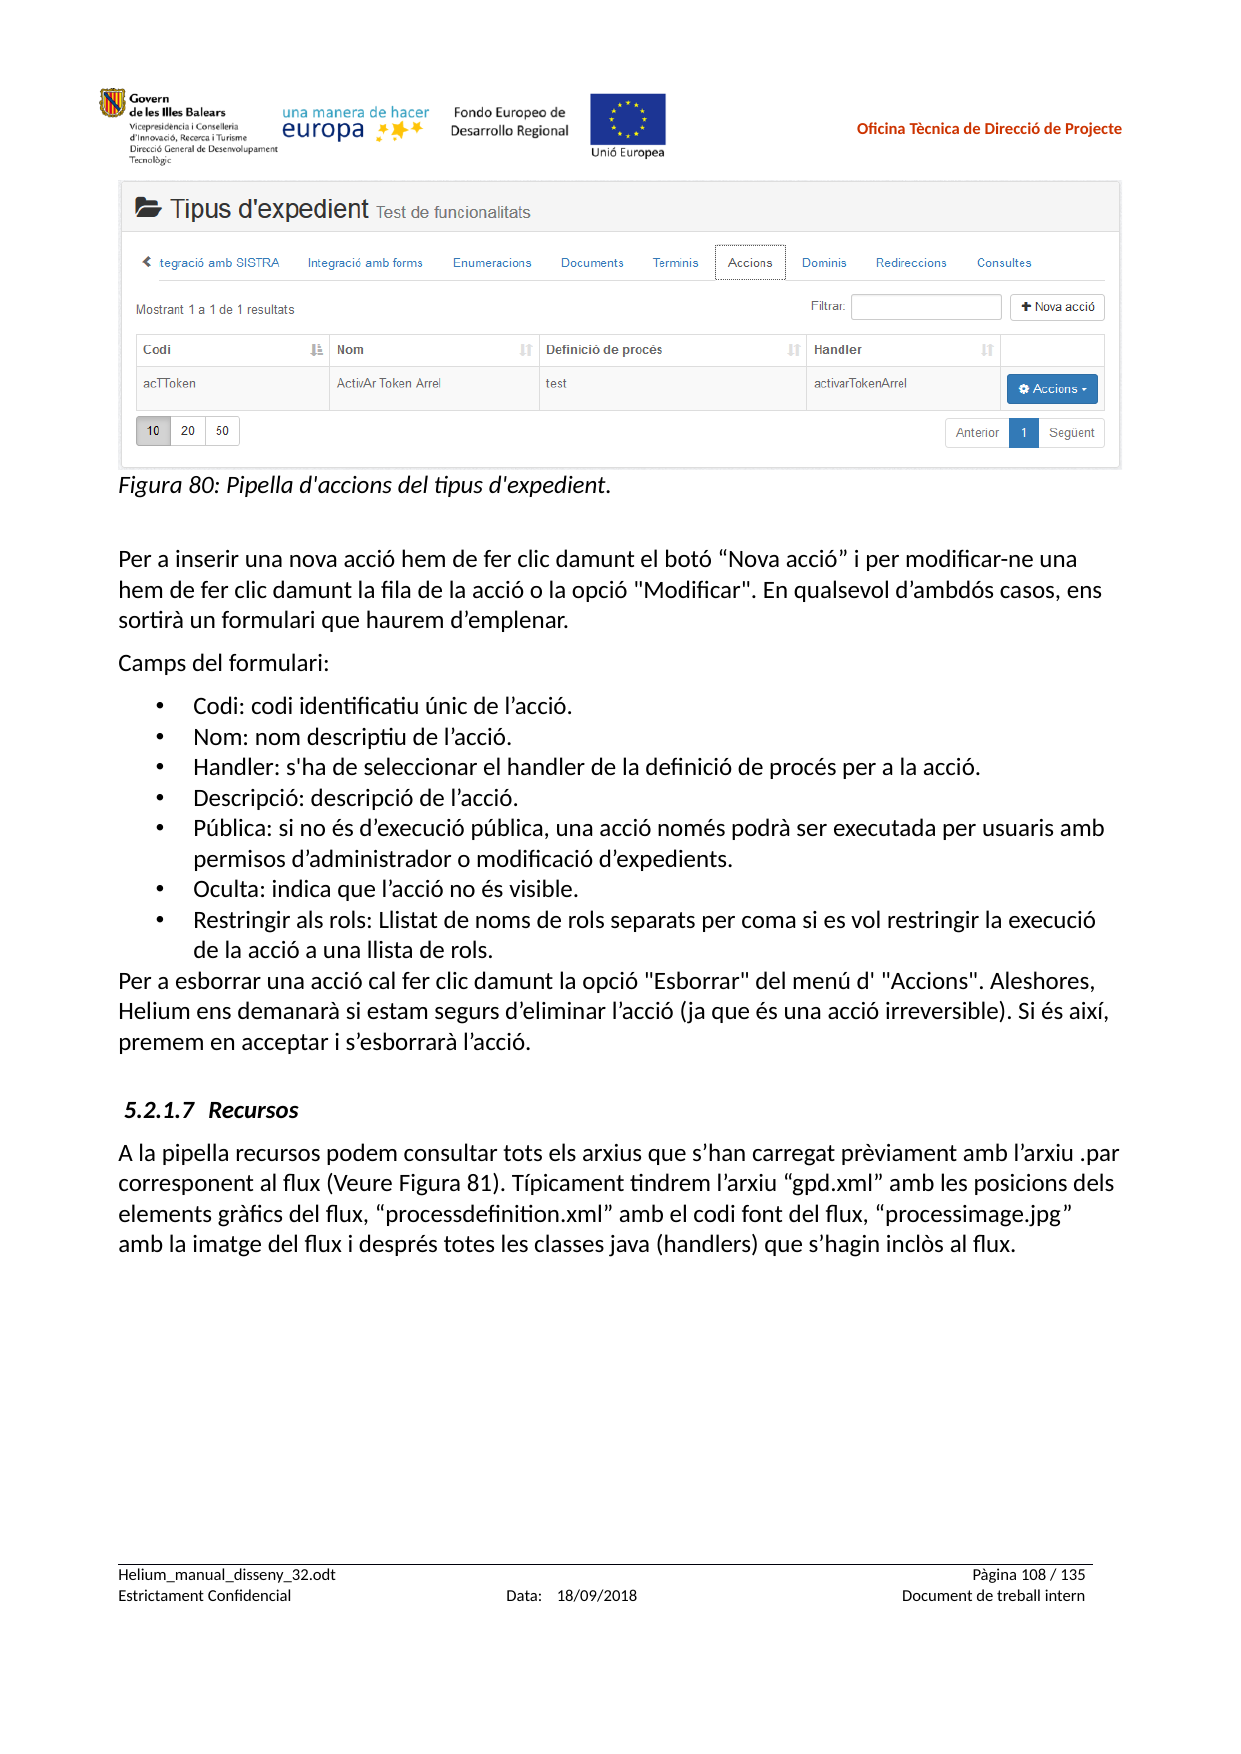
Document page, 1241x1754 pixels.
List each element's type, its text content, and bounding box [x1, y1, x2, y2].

text Camps del formulari: [118, 647, 1122, 678]
list Handler: s'ha de seleccionar el handler de la definició de procés per a la acció. [156, 751, 1122, 782]
picture [99, 87, 668, 166]
text Per a inserir una nova acció hem de fer clic damunt el botó “Nova acció” i per modificar-ne una hem de fer clic damunt la fila de la acció o la opció "Modificar". En qualsevol d’ambdós casos, ens sortirà un formulari que haurem d’emplenar. [118, 543, 1122, 635]
list Descripció: descripció de l’acció. [156, 782, 1122, 812]
text A la pipella recursos podem consultar tots els arxius que s’han carregat prèviament amb l’arxiu .par corresponent al flux (Veure Figura 81). Típicament tindrem l’arxiu “gpd.xml” amb les posicions dels elements gràfics del flux, “processdefinition.xml” amb el codi font del flux, “processimage.jpg” amb la imatge del flux i després totes les classes java (handlers) que s’hagin inclòs al flux. [118, 1137, 1122, 1259]
list Restringir als rols: Llistat de noms de rols separats per coma si es vol restringir la execució de la acció a una llista de rols. [156, 904, 1122, 965]
list Nom: nom descriptiu de l’acció. [156, 721, 1122, 751]
list Pública: si no és d’execució pública, una acció només podrà ser executada per usuaris amb permisos d’administrador o modificació d’expedients. [156, 812, 1122, 873]
text Figura 80: Pipella d'accions del tipus d'expedient. [118, 470, 1122, 500]
list Codi: codi identificatiu únic de l’acció. [156, 690, 1122, 721]
subtitle Recursos [118, 1094, 1122, 1124]
text Per a esborrar una acció cal fer clic damunt la opció "Esborrar" del menú d' "Accions". Aleshores, Helium ens demanarà si estam segurs d’eliminar l’acció (ja que és una acció irreversible). Si és així, premem en acceptar i s’esborrarà l’acció. [118, 965, 1122, 1057]
picture [118, 180, 1123, 470]
list Oculta: indica que l’acció no és visible. [156, 873, 1122, 904]
